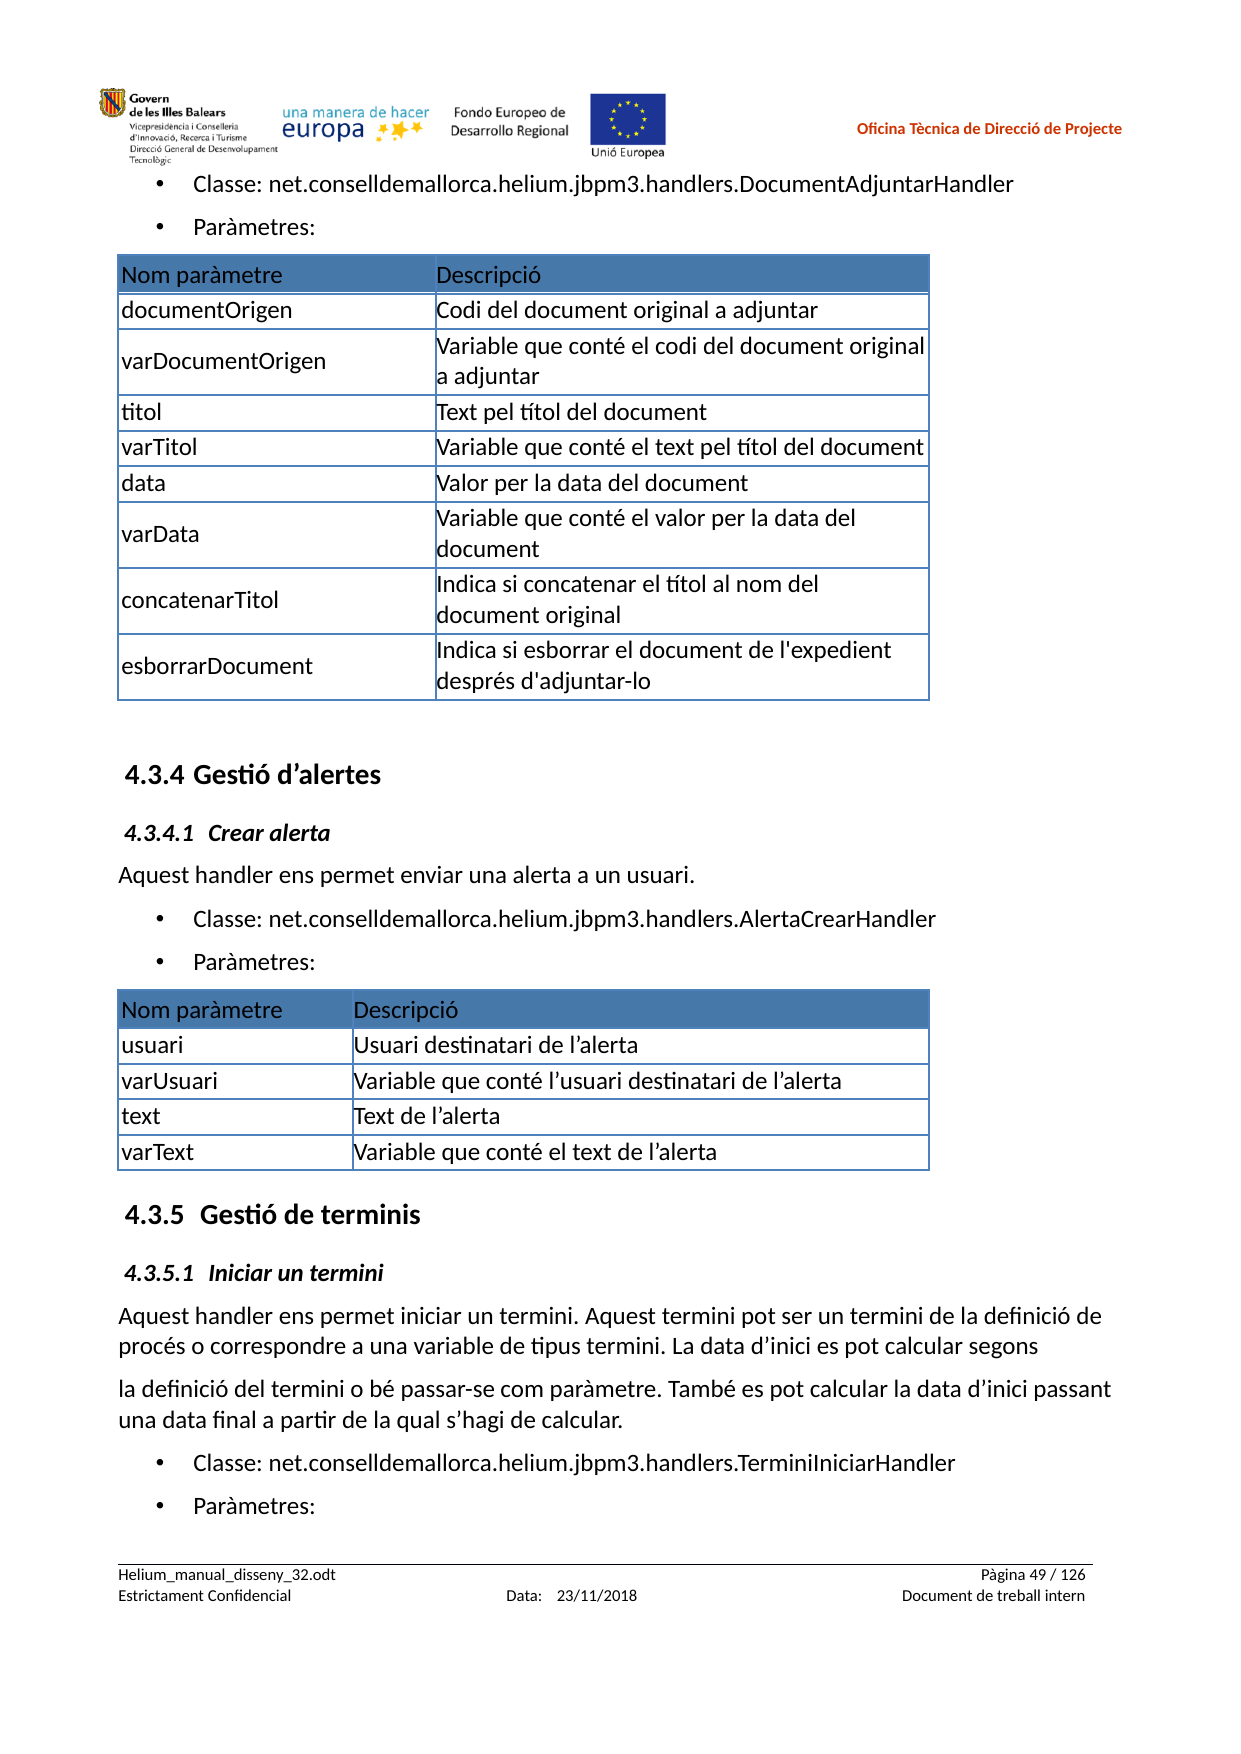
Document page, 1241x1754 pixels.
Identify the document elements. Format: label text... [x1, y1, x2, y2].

table_cell Text de l’alerta [354, 1100, 928, 1134]
table_cell Text pel títol del document [437, 396, 928, 429]
table_header Descripció [437, 256, 928, 292]
list Paràmetres: [156, 211, 1122, 241]
table_cell varUsuari [119, 1065, 352, 1098]
table_cell Usuari destinatari de l’alerta [354, 1029, 928, 1063]
table_cell data [119, 467, 435, 501]
table_cell Variable que conté el codi del document original a adjuntar [437, 330, 928, 394]
table_cell documentOrigen [119, 295, 435, 328]
table_cell concatenarTitol [119, 569, 435, 633]
table_cell varTitol [119, 432, 435, 465]
text la definició del termini o bé passar-se com paràmetre. També es pot calcular la data d’inici passant una data final a partir de la qual s’hagi de calcular. [118, 1373, 1122, 1434]
subtitle Iniciar un termini [118, 1257, 1122, 1287]
table_cell varDocumentOrigen [119, 330, 435, 394]
table_cell Indica si concatenar el títol al nom del document original [437, 569, 928, 633]
table_cell Indica si esborrar el document de l'expedient després d'adjuntar-lo [437, 635, 928, 699]
table_cell varData [119, 503, 435, 567]
table_cell Variable que conté l’usuari destinatari de l’alerta [354, 1065, 928, 1098]
list Classe: net.conselldemallorca.helium.jbpm3.handlers.AlertaCrearHandler [156, 903, 1122, 933]
list Paràmetres: [156, 1490, 1122, 1520]
subtitle Crear alerta [118, 817, 1122, 847]
table_cell Variable que conté el text de l’alerta [354, 1136, 928, 1169]
subtitle Gestió de terminis [118, 1196, 1122, 1232]
table_header Nom paràmetre [119, 256, 435, 292]
table_cell varText [119, 1136, 352, 1169]
text Aquest handler ens permet iniciar un termini. Aquest termini pot ser un termini de la definició de procés o correspondre a una variable de tipus termini. La data d’inici es pot calcular segons [118, 1300, 1122, 1361]
list Paràmetres: [156, 946, 1122, 976]
table_cell esborrarDocument [119, 635, 435, 699]
table_cell Valor per la data del document [437, 467, 928, 501]
text Aquest handler ens permet enviar una alerta a un usuari. [118, 860, 1122, 890]
table_header Descripció [354, 991, 928, 1027]
subtitle Gestió d’alertes [118, 756, 1122, 792]
table_cell Codi del document original a adjuntar [437, 295, 928, 328]
table_cell Variable que conté el valor per la data del document [437, 503, 928, 567]
table_cell titol [119, 396, 435, 429]
list Classe: net.conselldemallorca.helium.jbpm3.handlers.DocumentAdjuntarHandler [156, 168, 1122, 198]
picture [99, 87, 668, 166]
list Classe: net.conselldemallorca.helium.jbpm3.handlers.TerminiIniciarHandler [156, 1447, 1122, 1477]
table_cell usuari [119, 1029, 352, 1063]
table_header Nom paràmetre [119, 991, 352, 1027]
table_cell text [119, 1100, 352, 1134]
table_cell Variable que conté el text pel títol del document [437, 432, 928, 465]
